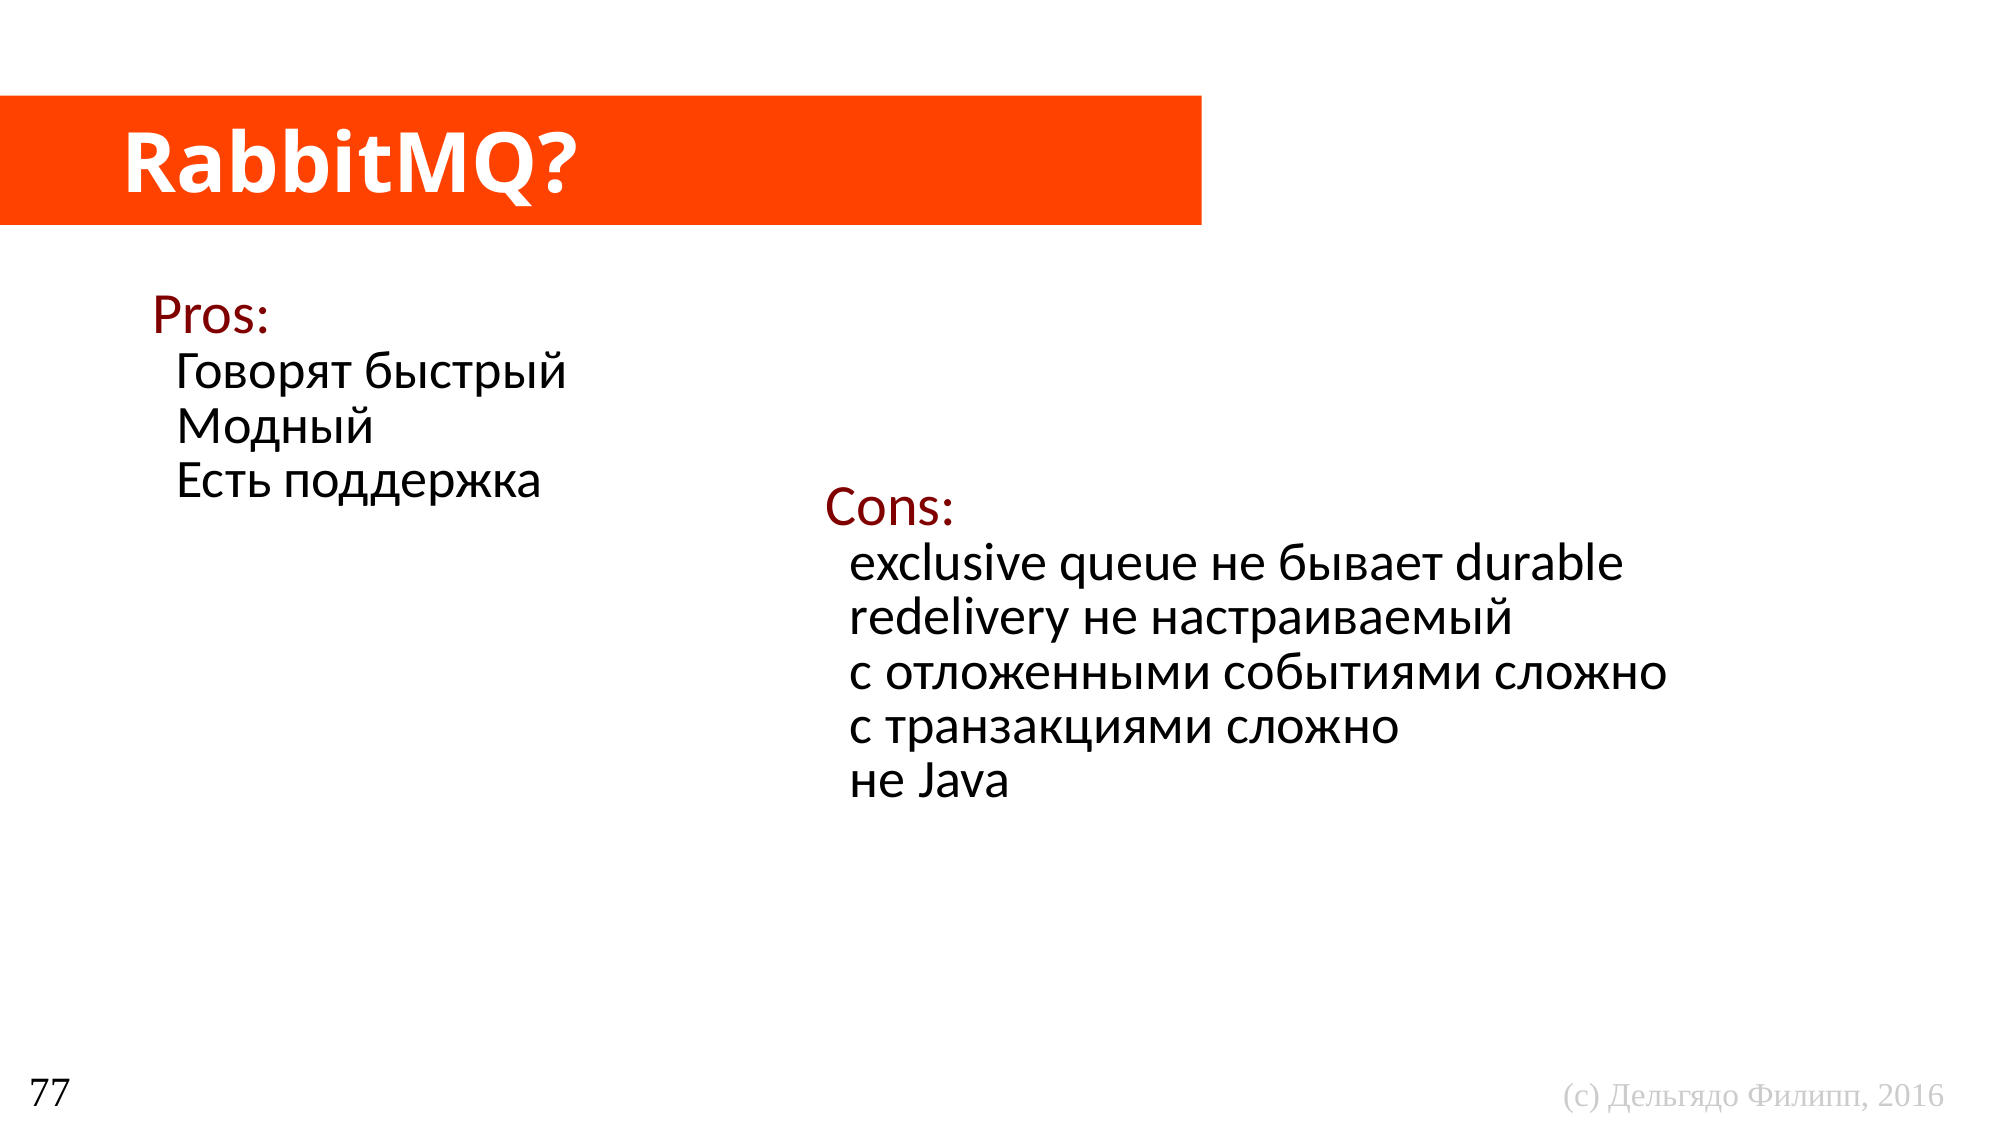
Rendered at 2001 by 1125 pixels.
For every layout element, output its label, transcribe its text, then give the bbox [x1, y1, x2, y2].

list Cons: exclusive queue не бывает durable redelivery не настраиваемый c отложенными событиями сложно c транзакциями сложно не Java [810, 282, 1938, 1014]
title RabbitMQ? [0, 95, 1202, 225]
list Pros: Говорят быстрый Модный Есть поддержка [137, 282, 810, 1014]
